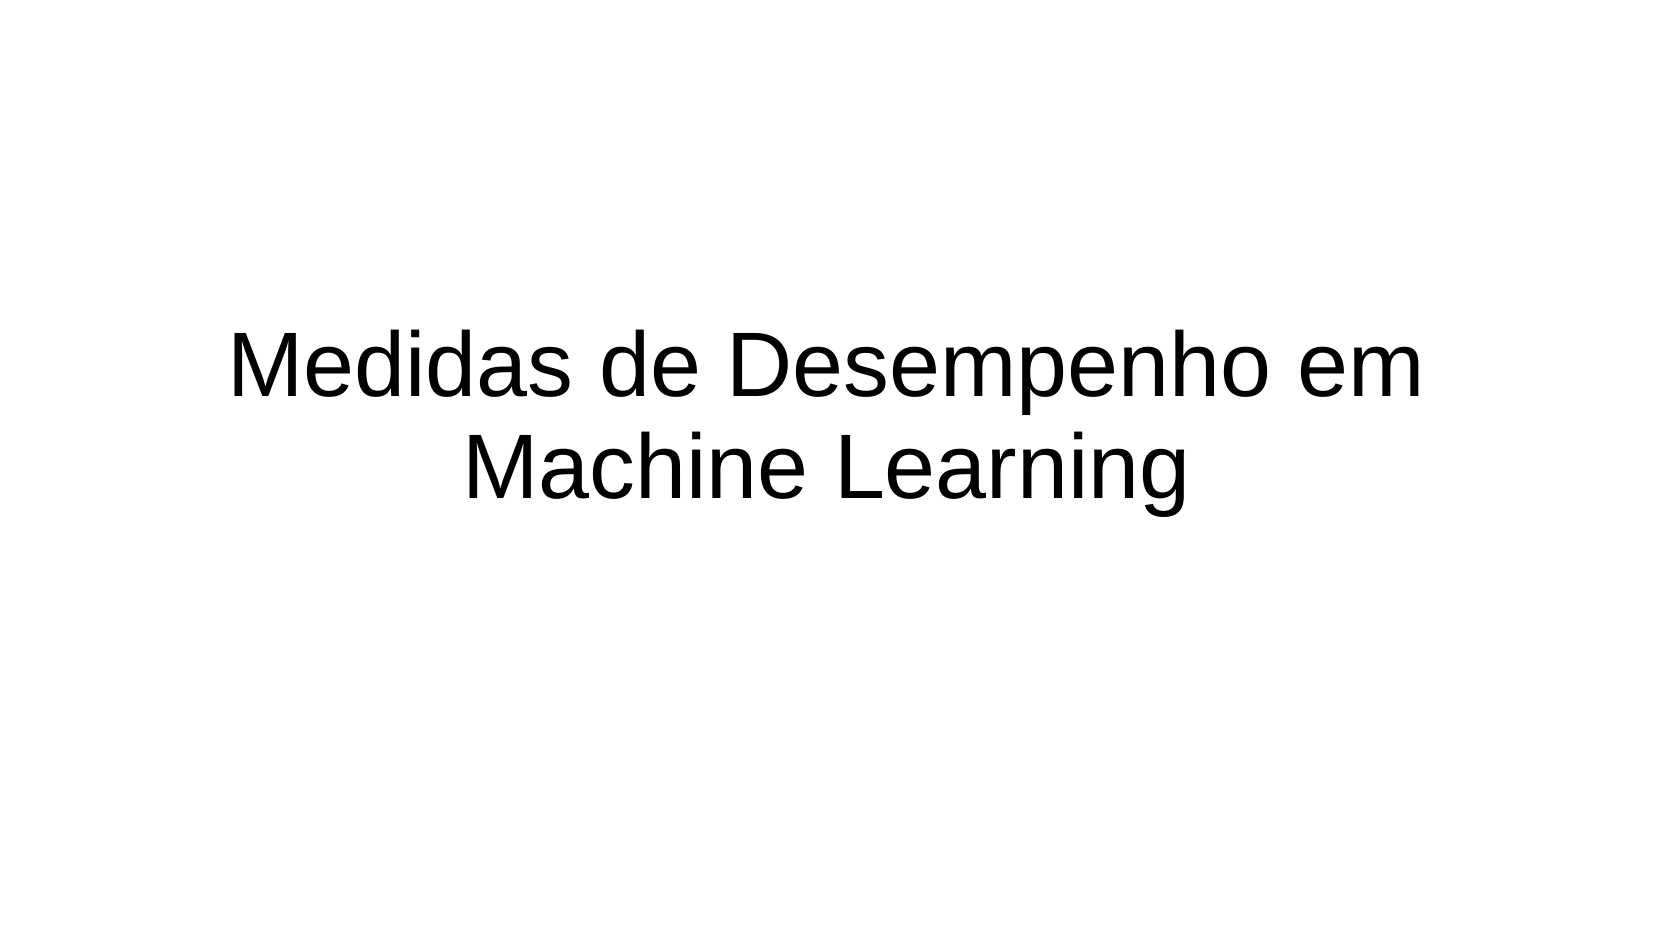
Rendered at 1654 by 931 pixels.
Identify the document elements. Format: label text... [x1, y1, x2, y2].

title Medidas de Desempenho em Machine Learning [82, 313, 1571, 519]
